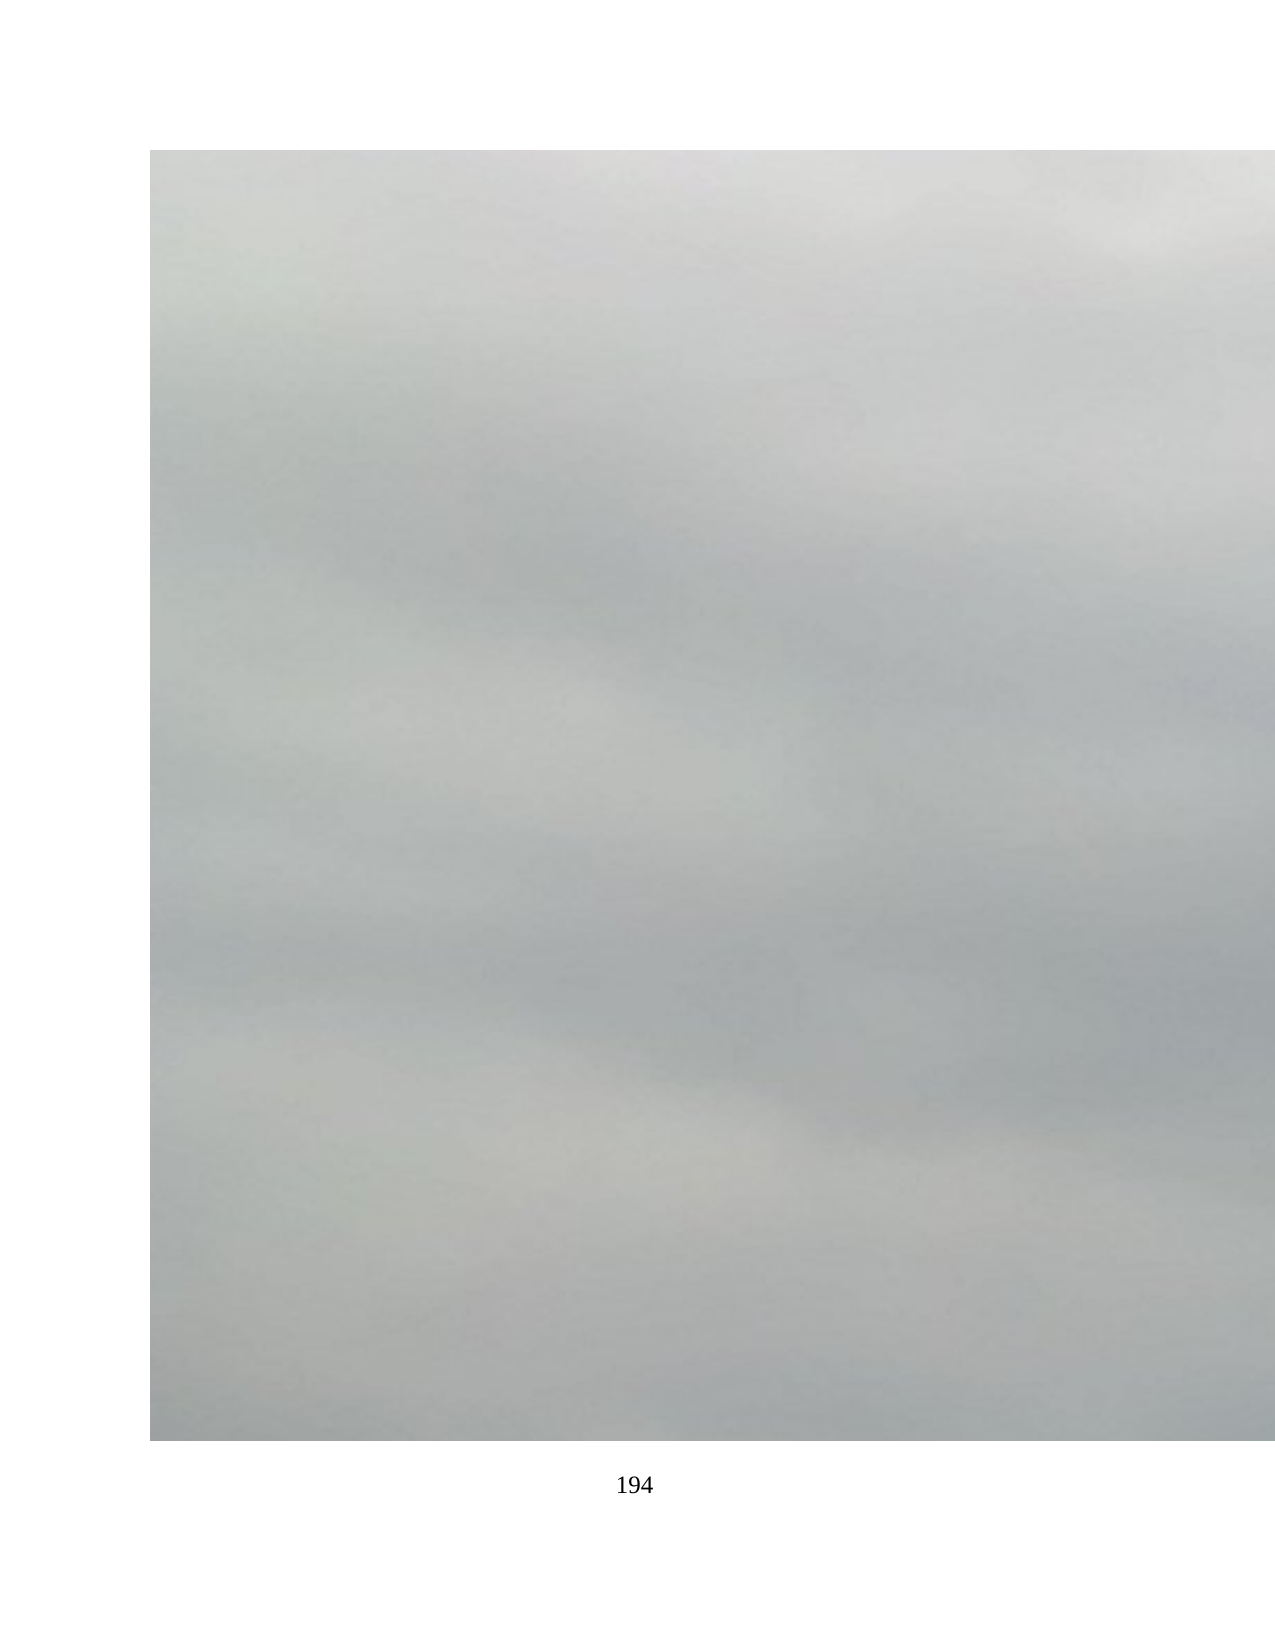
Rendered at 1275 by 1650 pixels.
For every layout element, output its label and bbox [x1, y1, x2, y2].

picture [150, 150, 1275, 1441]
